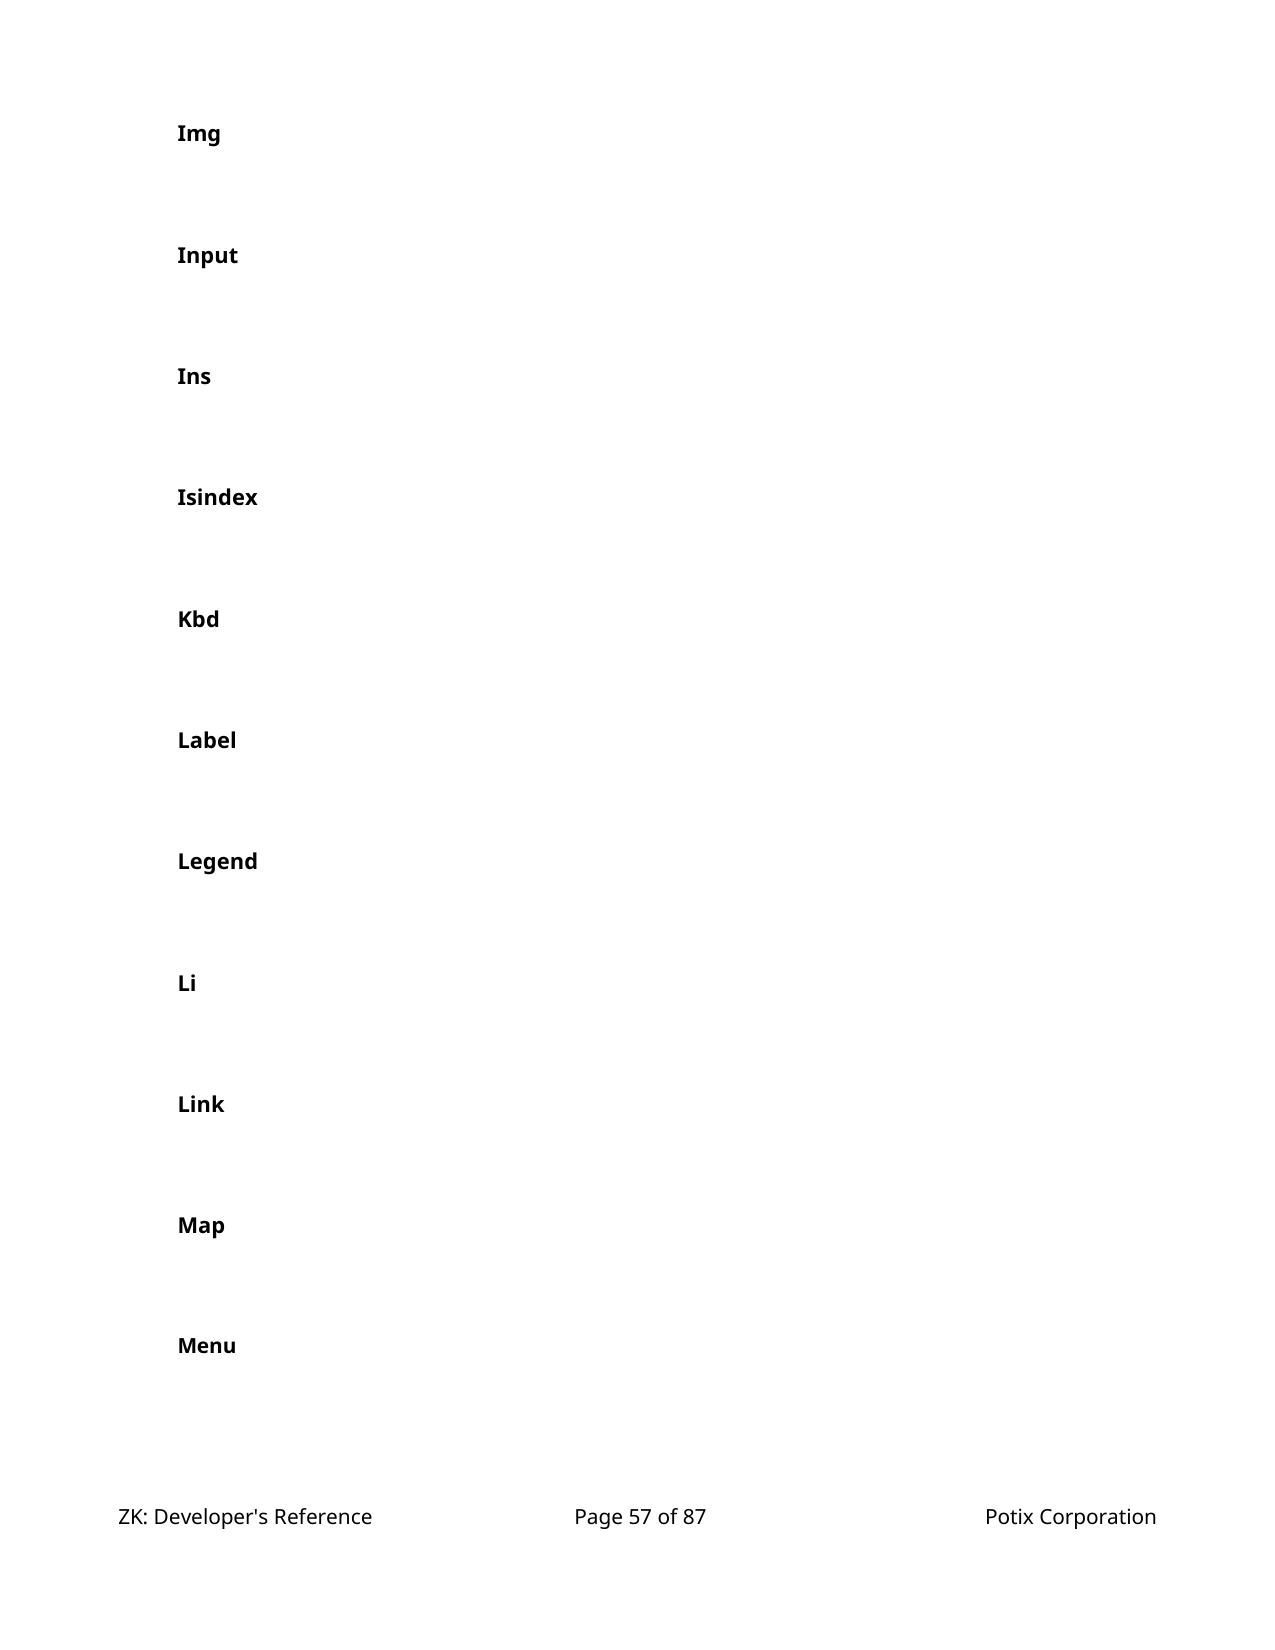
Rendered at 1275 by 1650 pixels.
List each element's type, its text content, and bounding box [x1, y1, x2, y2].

subtitle Legend [177, 846, 1157, 876]
subtitle Img [177, 118, 1157, 148]
subtitle Map [177, 1210, 1157, 1240]
subtitle Ins [177, 361, 1157, 391]
subtitle Input [177, 239, 1157, 269]
subtitle Kbd [177, 603, 1157, 633]
subtitle Menu [177, 1332, 1157, 1360]
subtitle Label [177, 725, 1157, 755]
subtitle Li [177, 968, 1157, 998]
subtitle Link [177, 1089, 1157, 1119]
subtitle Isindex [177, 482, 1157, 512]
